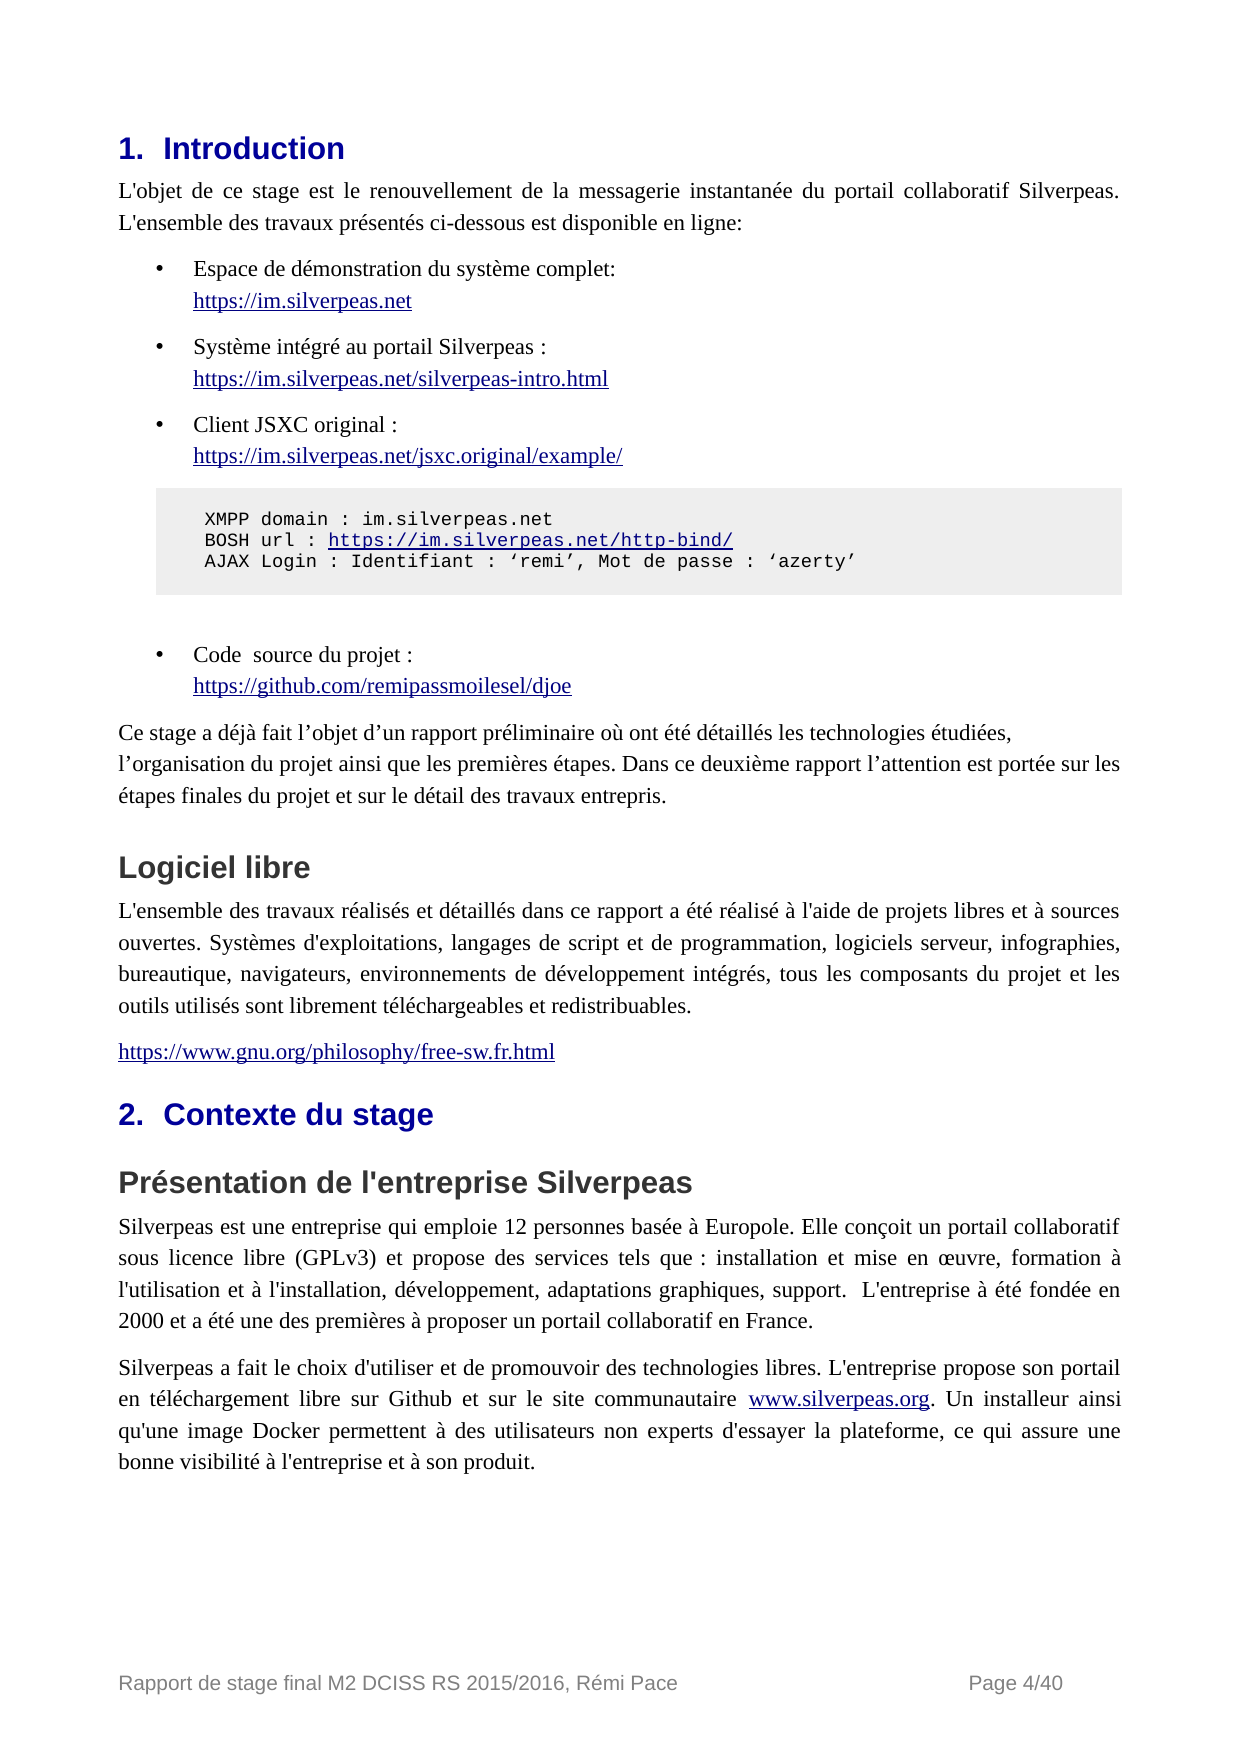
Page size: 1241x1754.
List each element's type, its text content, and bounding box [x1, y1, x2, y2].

list Espace de démonstration du système complet: https://im.silverpeas.net [156, 255, 1122, 313]
text Silverpeas est une entreprise qui emploie 12 personnes basée à Europole. Elle conçoit un portail collaboratif sous licence libre (GPLv3) et propose des services tels que : installation et mise en œuvre, formation à l'utilisation et à l'installation, développement, adaptations graphiques, support. L'entreprise à été fondée en 2000 et a été une des premières à proposer un portail collaboratif en France. [118, 1213, 1122, 1334]
subtitle Introduction [118, 130, 1122, 166]
subtitle Contexte du stage [118, 1096, 1122, 1132]
text L'objet de ce stage est le renouvellement de la messagerie instantanée du portail collaboratif Silverpeas. L'ensemble des travaux présentés ci-dessous est disponible en ligne: [118, 178, 1122, 236]
subtitle Présentation de l'entreprise Silverpeas [118, 1164, 1122, 1200]
list Client JSXC original : https://im.silverpeas.net/jsxc.original/example/ [156, 411, 1122, 469]
text Ce stage a déjà fait l’objet d’un rapport préliminaire où ont été détaillés les technologies étudiées, l’organisation du projet ainsi que les premières étapes. Dans ce deuxième rapport l’attention est portée sur les étapes finales du projet et sur le détail des travaux entrepris. [118, 718, 1122, 808]
list Code source du projet : https://github.com/remipassmoilesel/djoe [156, 641, 1122, 699]
text Silverpeas a fait le choix d'utiliser et de promouvoir des technologies libres. L'entreprise propose son portail en téléchargement libre sur Github et sur le site communautaire www.silverpeas.org. Un installeur ainsi qu'une image Docker permettent à des utilisateurs non experts d'essayer la plateforme, ce qui assure une bonne visibilité à l'entreprise et à son produit. [118, 1354, 1122, 1475]
list Système intégré au portail Silverpeas : https://im.silverpeas.net/silverpeas-intro.html [156, 333, 1122, 391]
subtitle Logiciel libre [118, 849, 1122, 884]
list XMPP domain : im.silverpeas.net BOSH url : https://im.silverpeas.net/http-bind/ AJAX Login : Identifiant : ‘remi’, Mot de passe : ‘azerty’ [156, 488, 1122, 573]
text https://www.gnu.org/philosophy/free-sw.fr.html [118, 1038, 1122, 1064]
text L'ensemble des travaux réalisés et détaillés dans ce rapport a été réalisé à l'aide de projets libres et à sources ouvertes. Systèmes d'exploitations, langages de script et de programmation, logiciels serveur, infographies, bureautique, navigateurs, environnements de développement intégrés, tous les composants du projet et les outils utilisés sont librement téléchargeables et redistribuables. [118, 897, 1122, 1018]
